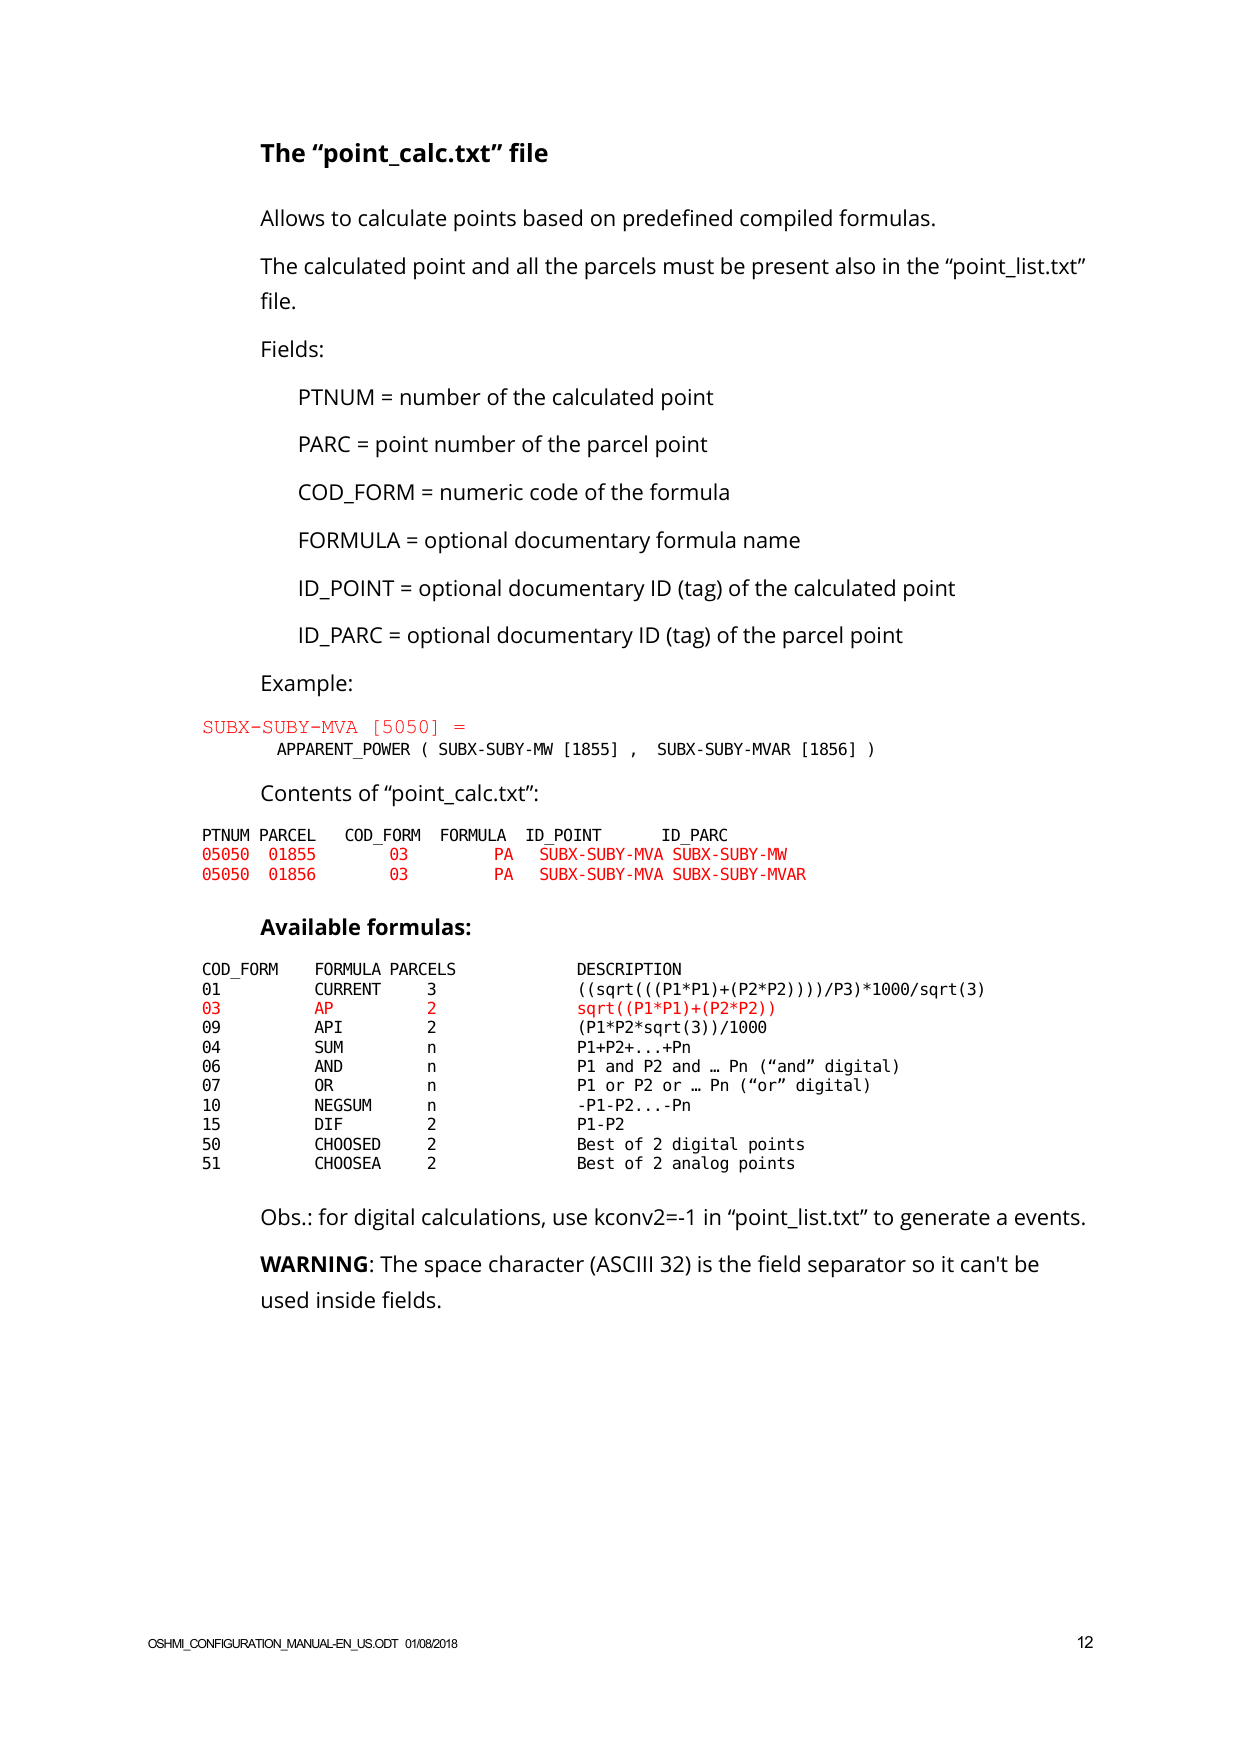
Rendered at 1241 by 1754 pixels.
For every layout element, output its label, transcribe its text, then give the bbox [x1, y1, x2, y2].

text 03 AP 2 sqrt((P1*P1)+(P2*P2)) [202, 999, 1093, 1018]
text PTNUM PARCEL COD_FORM FORMULA ID_POINT ID_PARC [202, 826, 1093, 845]
text Contents of “point_calc.txt”: [260, 778, 1093, 808]
text PARC = point number of the parcel point [298, 429, 1093, 459]
text 04 SUM n P1+P2+...+Pn [202, 1037, 1093, 1057]
text Fields: [260, 334, 1093, 364]
text ID_POINT = optional documentary ID (tag) of the calculated point [298, 573, 1093, 602]
text SUBX-SUBY-MVA [5050] = [202, 716, 1093, 739]
text 50 CHOOSED 2 Best of 2 digital points [202, 1134, 1093, 1154]
text The calculated point and all the parcels must be present also in the “point_list.txt” file. [260, 251, 1093, 316]
text 15 DIF 2 P1-P2 [202, 1115, 1093, 1134]
text Allows to calculate points based on predefined compiled formulas. [260, 203, 1093, 233]
text COD_FORM FORMULA PARCELS DESCRIPTION [202, 960, 1093, 979]
text 07 OR n P1 or P2 or … Pn (“or” digital) [202, 1076, 1093, 1096]
text 05050 01856 03 PA SUBX-SUBY-MVA SUBX-SUBY-MVAR [202, 864, 1093, 884]
text 01 CURRENT 3 ((sqrt(((P1*P1)+(P2*P2))))/P3)*1000/sqrt(3) [202, 979, 1093, 999]
text Obs.: for digital calculations, use kconv2=-1 in “point_list.txt” to generate a events. [260, 1201, 1093, 1231]
text 05050 01855 03 PA SUBX-SUBY-MVA SUBX-SUBY-MW [202, 845, 1093, 864]
text Example: [260, 668, 1093, 698]
text PTNUM = number of the calculated point [298, 382, 1093, 412]
text WARNING: The space character (ASCIII 32) is the field separator so it can't be used inside fields. [260, 1249, 1093, 1315]
subtitle The “point_calc.txt” file [260, 136, 1093, 170]
text Available formulas: [260, 912, 1093, 942]
text FORMULA = optional documentary formula name [298, 525, 1093, 555]
text COD_FORM = numeric code of the formula [298, 477, 1093, 507]
text 06 AND n P1 and P2 and … Pn (“and” digital) [202, 1057, 1093, 1076]
text 51 CHOOSEA 2 Best of 2 analog points [202, 1154, 1093, 1173]
text 09 API 2 (P1*P2*sqrt(3))/1000 [202, 1018, 1093, 1037]
text APPARENT_POWER ( SUBX-SUBY-MW [1855] , SUBX-SUBY-MVAR [1856] ) [202, 739, 1093, 759]
text 10 NEGSUM n -P1-P2...-Pn [202, 1096, 1093, 1115]
text ID_PARC = optional documentary ID (tag) of the parcel point [298, 620, 1093, 650]
